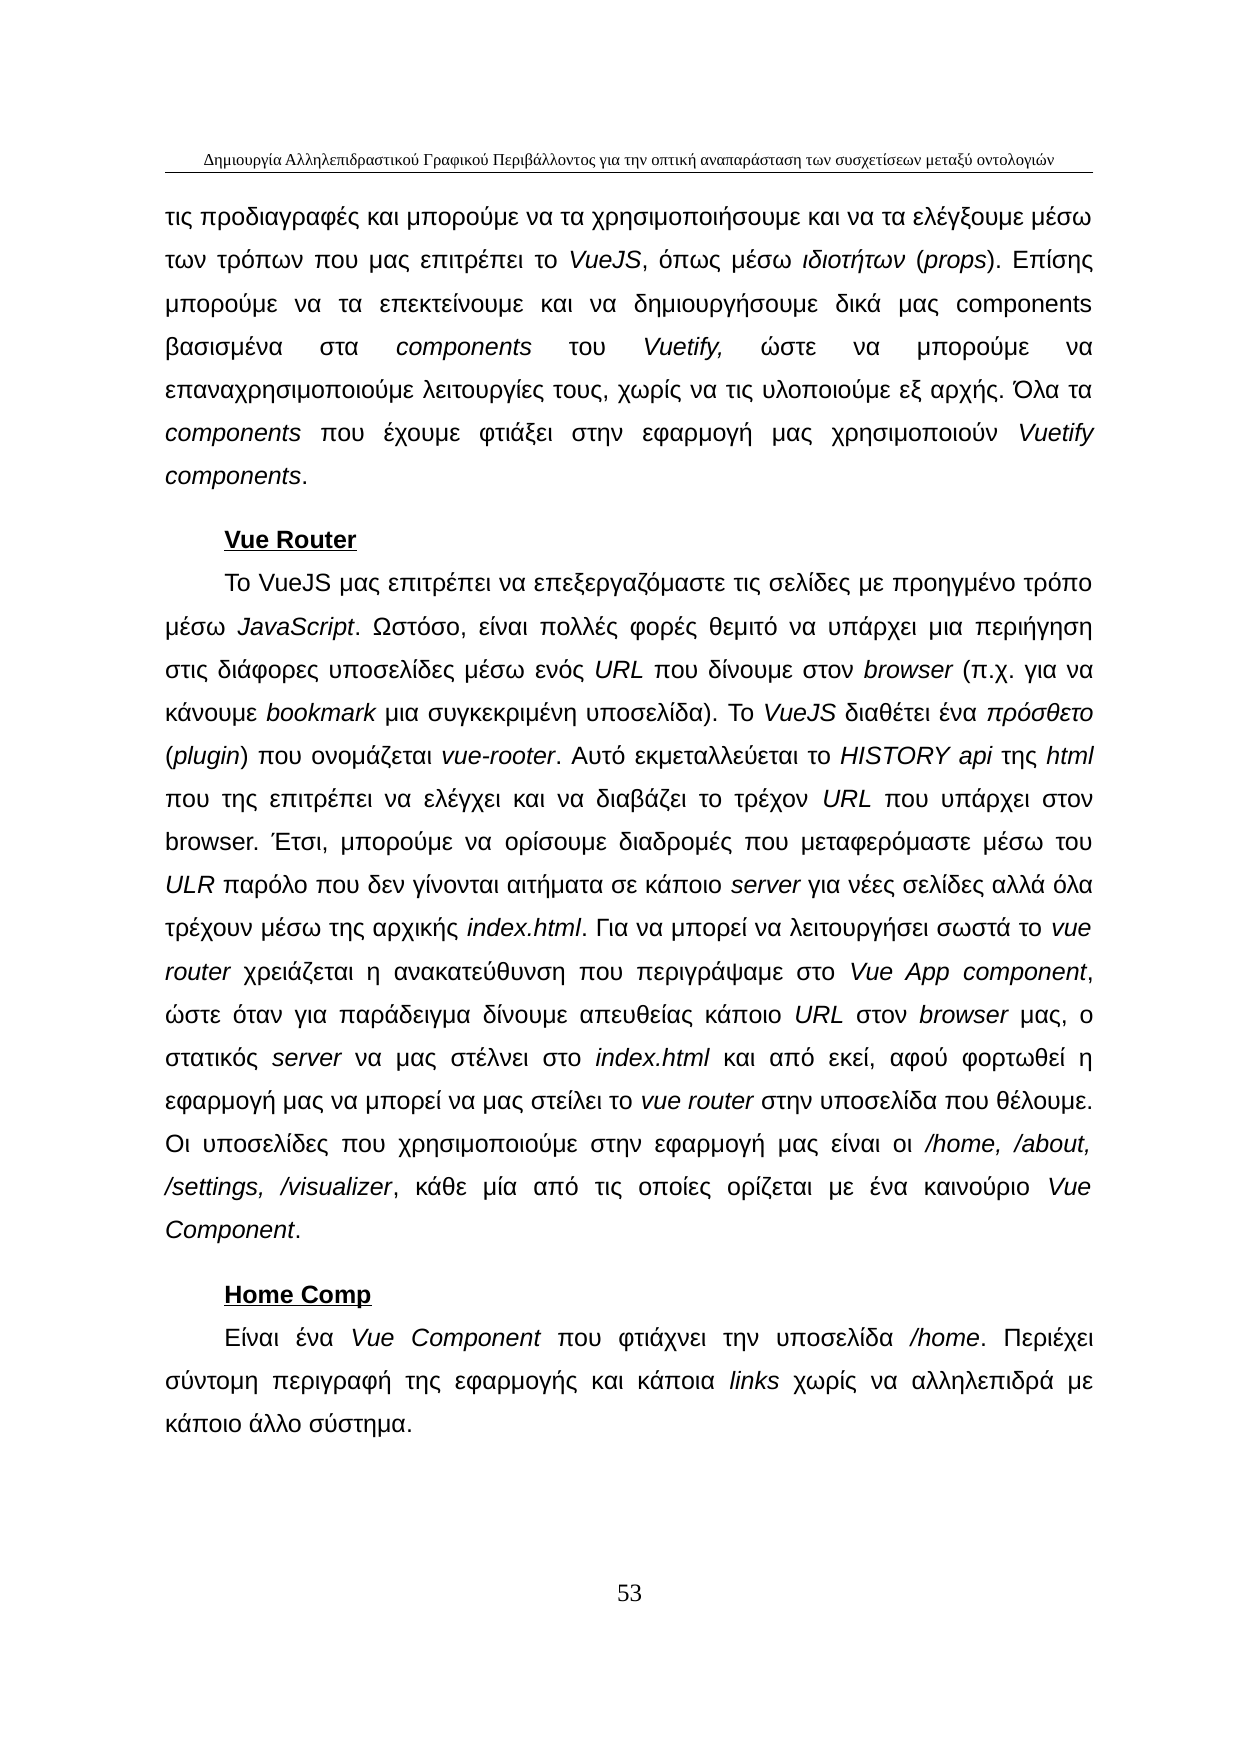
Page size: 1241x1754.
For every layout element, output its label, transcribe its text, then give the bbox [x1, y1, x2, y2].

text τις προδιαγραφές και μπορούμε να τα χρησιμοποιήσουμε και να τα ελέγξουμε μέσω των τρόπων που μας επιτρέπει το VueJS, όπως μέσω ιδιοτήτων (props). Επίσης μπορούμε να τα επεκτείνουμε και να δημιουργήσουμε δικά μας components βασισμένα στα components του Vuetify, ώστε να μπορούμε να επαναχρησιμοποιούμε λειτουργίες τους, χωρίς να τις υλοποιούμε εξ αρχής. Όλα τα components που έχουμε φτιάξει στην εφαρμογή μας χρησιμοποιούν Vuetify components. [165, 202, 1093, 490]
text Home Comp [165, 1279, 1093, 1308]
text Το VueJS μας επιτρέπει να επεξεργαζόμαστε τις σελίδες με προηγμένο τρόπο μέσω JavaScript. Ωστόσο, είναι πολλές φορές θεμιτό να υπάρχει μια περιήγηση στις διάφορες υποσελίδες μέσω ενός URL που δίνουμε στον browser (π.χ. για να κάνουμε bookmark μια συγκεκριμένη υποσελίδα). Το VueJS διαθέτει ένα πρόσθετο (plugin) που ονομάζεται vue-rooter. Αυτό εκμεταλλεύεται το HISTORY api της html που της επιτρέπει να ελέγχει και να διαβάζει το τρέχον URL που υπάρχει στον browser. Έτσι, μπορούμε να ορίσουμε διαδρομές που μεταφερόμαστε μέσω του ULR παρόλο που δεν γίνονται αιτήματα σε κάποιο server για νέες σελίδες αλλά όλα τρέχουν μέσω της αρχικής index.html. Για να μπορεί να λειτουργήσει σωστά το vue router χρειάζεται η ανακατεύθυνση που περιγράψαμε στο Vue App component, ώστε όταν για παράδειγμα δίνουμε απευθείας κάποιο URL στον browser μας, ο στατικός server να μας στέλνει στο index.html και από εκεί, αφού φορτωθεί η εφαρμογή μας να μπορεί να μας στείλει το vue router στην υποσελίδα που θέλουμε. Οι υποσελίδες που χρησιμοποιούμε στην εφαρμογή μας είναι οι /home, /about, /settings, /visualizer, κάθε μία από τις οποίες ορίζεται με ένα καινούριο Vue Component. [165, 568, 1093, 1244]
text Vue Router [165, 525, 1093, 554]
text Είναι ένα Vue Component που φτιάχνει την υποσελίδα /home. Περιέχει σύντομη περιγραφή της εφαρμογής και κάποια links χωρίς να αλληλεπιδρά με κάποιο άλλο σύστημα. [165, 1323, 1093, 1438]
